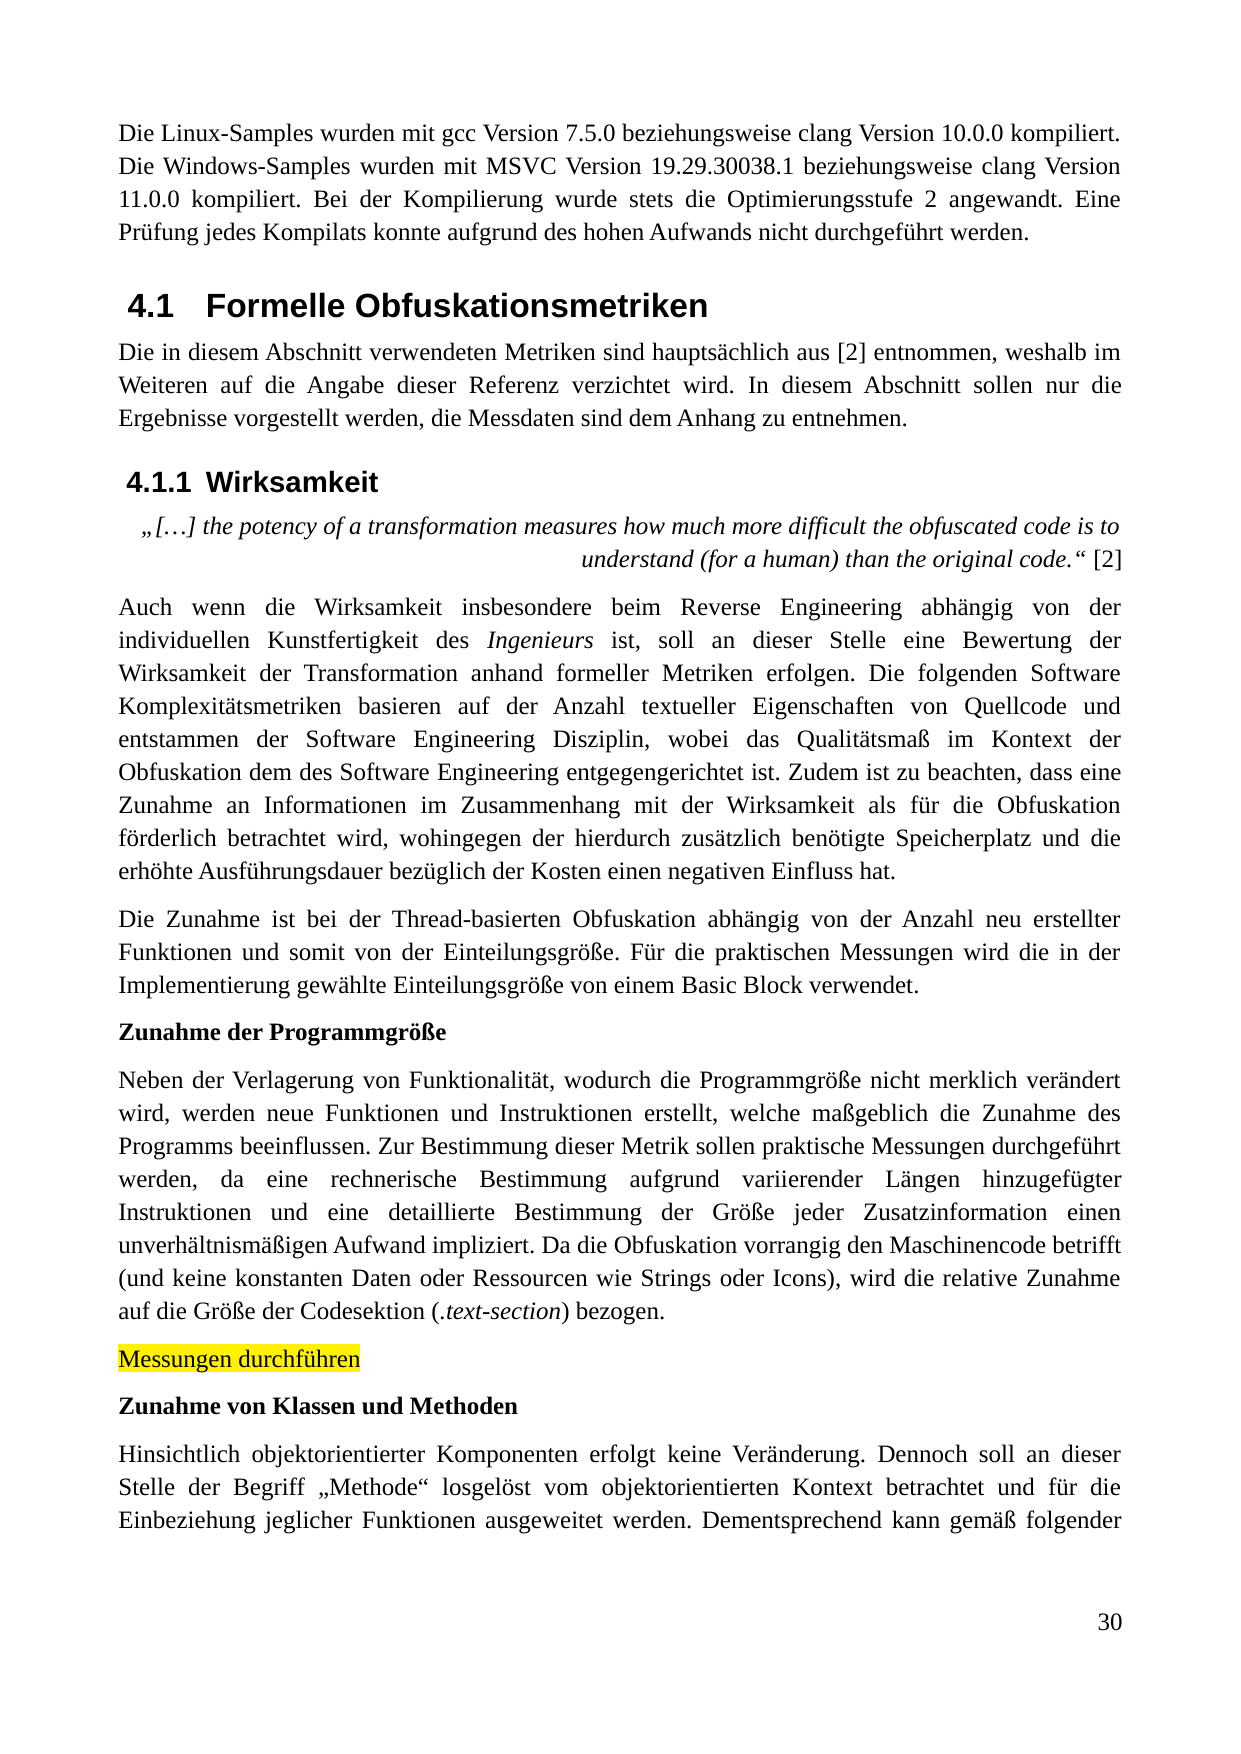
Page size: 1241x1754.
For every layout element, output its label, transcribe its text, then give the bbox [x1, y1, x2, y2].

text Die Linux-Samples wurden mit gcc Version 7.5.0 beziehungsweise clang Version 10.0.0 kompiliert. Die Windows-Samples wurden mit MSVC Version 19.29.30038.1 beziehungsweise clang Version 11.0.0 kompiliert. Bei der Kompilierung wurde stets die Optimierungsstufe 2 angewandt. Eine Prüfung jedes Kompilats konnte aufgrund des hohen Aufwands nicht durchgeführt werden. [118, 118, 1122, 246]
text Neben der Verlagerung von Funktionalität, wodurch die Programmgröße nicht merklich verändert wird, werden neue Funktionen und Instruktionen erstellt, welche maßgeblich die Zunahme des Programms beeinflussen. Zur Bestimmung dieser Metrik sollen praktische Messungen durchgeführt werden, da eine rechnerische Bestimmung aufgrund variierender Längen hinzugefügter Instruktionen und eine detaillierte Bestimmung der Größe jeder Zusatzinformation einen unverhältnismäßigen Aufwand impliziert. Da die Obfuskation vorrangig den Maschinencode betrifft (und keine konstanten Daten oder Ressourcen wie Strings oder Icons), wird die relative Zunahme auf die Größe der Codesektion (.text-section) bezogen. [118, 1065, 1122, 1325]
text Hinsichtlich objektorientierter Komponenten erfolgt keine Veränderung. Dennoch soll an dieser Stelle der Begriff „Methode“ losgelöst vom objektorientierten Kontext betrachtet und für die Einbeziehung jeglicher Funktionen ausgeweitet werden. Dementsprechend kann gemäß folgender [118, 1439, 1122, 1534]
text Auch wenn die Wirksamkeit insbesondere beim Reverse Engineering abhängig von der individuellen Kunstfertigkeit des Ingenieurs ist, soll an dieser Stelle eine Bewertung der Wirksamkeit der Transformation anhand formeller Metriken erfolgen. Die folgenden Software Komplexitätsmetriken basieren auf der Anzahl textueller Eigenschaften von Quellcode und entstammen der Software Engineering Disziplin, wobei das Qualitätsmaß im Kontext der Obfuskation dem des Software Engineering entgegengerichtet ist. Zudem ist zu beachten, dass eine Zunahme an Informationen im Zusammenhang mit der Wirksamkeit als für die Obfuskation förderlich betrachtet wird, wohingegen der hierdurch zusätzlich benötigte Speicherplatz und die erhöhte Ausführungsdauer bezüglich der Kosten einen negativen Einfluss hat. [118, 592, 1122, 885]
text „[…] the potency of a transformation measures how much more difficult the obfuscated code is to understand (for a human) than the original code.“ [2] [118, 511, 1122, 573]
text Zunahme von Klassen und Methoden [118, 1391, 1122, 1420]
text Messungen durchführen [118, 1344, 1122, 1372]
subtitle Formelle Obfuskationsmetriken [118, 286, 1122, 324]
subtitle Wirksamkeit [118, 465, 1122, 499]
text Die Zunahme ist bei der Thread-basierten Obfuskation abhängig von der Anzahl neu erstellter Funktionen und somit von der Einteilungsgröße. Für die praktischen Messungen wird die in der Implementierung gewählte Einteilungsgröße von einem Basic Block verwendet. [118, 904, 1122, 998]
text Die in diesem Abschnitt verwendeten Metriken sind hauptsächlich aus [2] entnommen, weshalb im Weiteren auf die Angabe dieser Referenz verzichtet wird. In diesem Abschnitt sollen nur die Ergebnisse vorgestellt werden, die Messdaten sind dem Anhang zu entnehmen. [118, 337, 1122, 432]
text Zunahme der Programmgröße [118, 1017, 1122, 1046]
